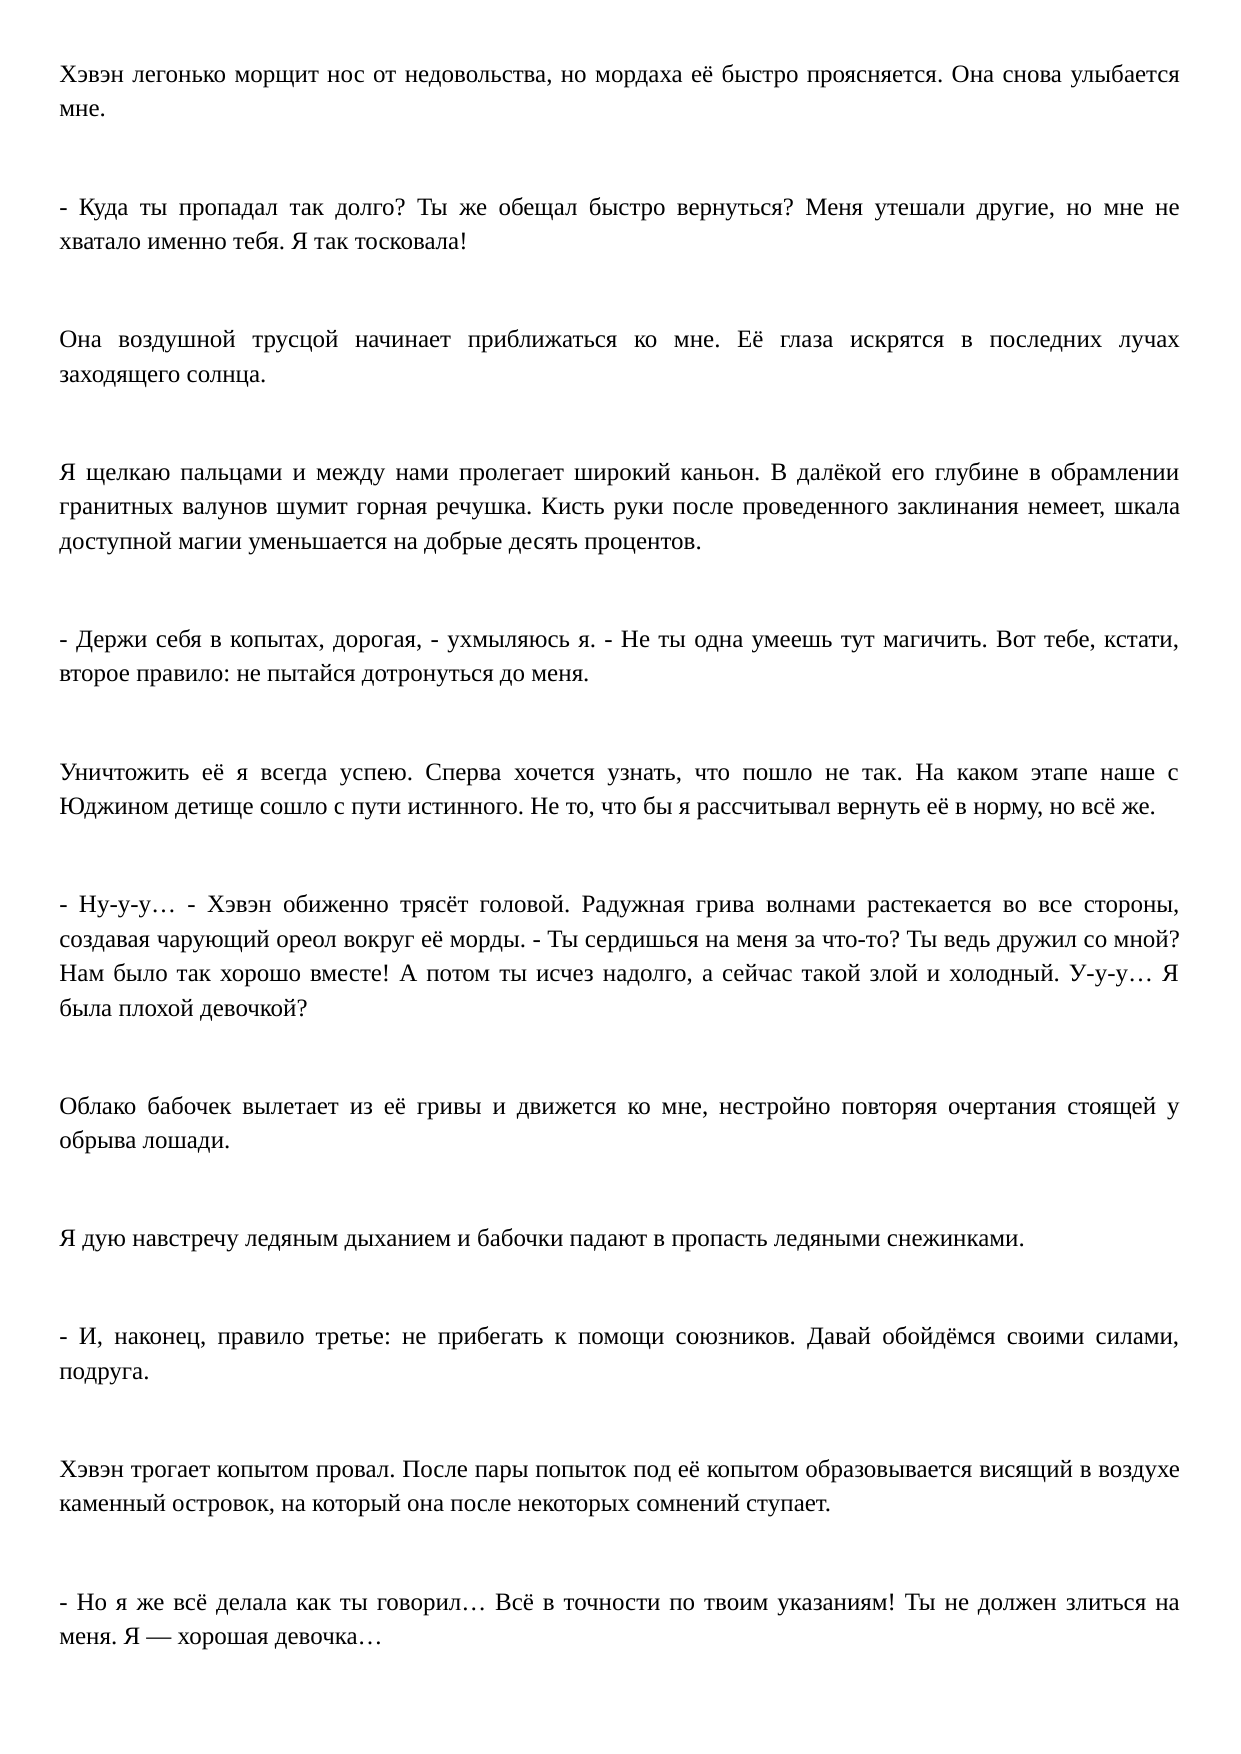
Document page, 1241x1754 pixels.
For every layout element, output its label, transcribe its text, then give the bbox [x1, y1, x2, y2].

text - Держи себя в копытах, дорогая, - ухмыляюсь я. - Не ты одна умеешь тут магичить. Вот тебе, кстати, второе правило: не пытайся дотронуться до меня. [59, 624, 1181, 687]
text Хэвэн трогает копытом провал. После пары попыток под её копытом образовывается висящий в воздухе каменный островок, на который она после некоторых сомнений ступает. [59, 1454, 1181, 1517]
text - Куда ты пропадал так долго? Ты же обещал быстро вернуться? Меня утешали другие, но мне не хватало именно тебя. Я так тосковала! [59, 192, 1181, 255]
text Хэвэн легонько морщит нос от недовольства, но мордаха её быстро проясняется. Она снова улыбается мне. [59, 59, 1181, 122]
text Я дую навстречу ледяным дыханием и бабочки падают в пропасть ледяными снежинками. [59, 1223, 1181, 1252]
text - Но я же всё делала как ты говорил… Всё в точности по твоим указаниям! Ты не должен злиться на меня. Я — хорошая девочка… [59, 1587, 1181, 1650]
text Я щелкаю пальцами и между нами пролегает широкий каньон. В далёкой его глубине в обрамлении гранитных валунов шумит горная речушка. Кисть руки после проведенного заклинания немеет, шкала доступной магии уменьшается на добрые десять процентов. [59, 457, 1181, 554]
text - И, наконец, правило третье: не прибегать к помощи союзников. Давай обойдёмся своими силами, подруга. [59, 1321, 1181, 1385]
text Она воздушной трусцой начинает приближаться ко мне. Её глаза искрятся в последних лучах заходящего солнца. [59, 324, 1181, 387]
text Уничтожить её я всегда успею. Сперва хочется узнать, что пошло не так. На каком этапе наше с Юджином детище сошло с пути истинного. Не то, что бы я рассчитывал вернуть её в норму, но всё же. [59, 757, 1181, 820]
text - Ну-у-у… - Хэвэн обиженно трясёт головой. Радужная грива волнами растекается во все стороны, создавая чарующий ореол вокруг её морды. - Ты сердишься на меня за что-то? Ты ведь дружил со мной? Нам было так хорошо вместе! А потом ты исчез надолго, а сейчас такой злой и холодный. У-у-у… Я была плохой девочкой? [59, 889, 1181, 1021]
text Облако бабочек вылетает из её гривы и движется ко мне, нестройно повторяя очертания стоящей у обрыва лошади. [59, 1091, 1181, 1154]
